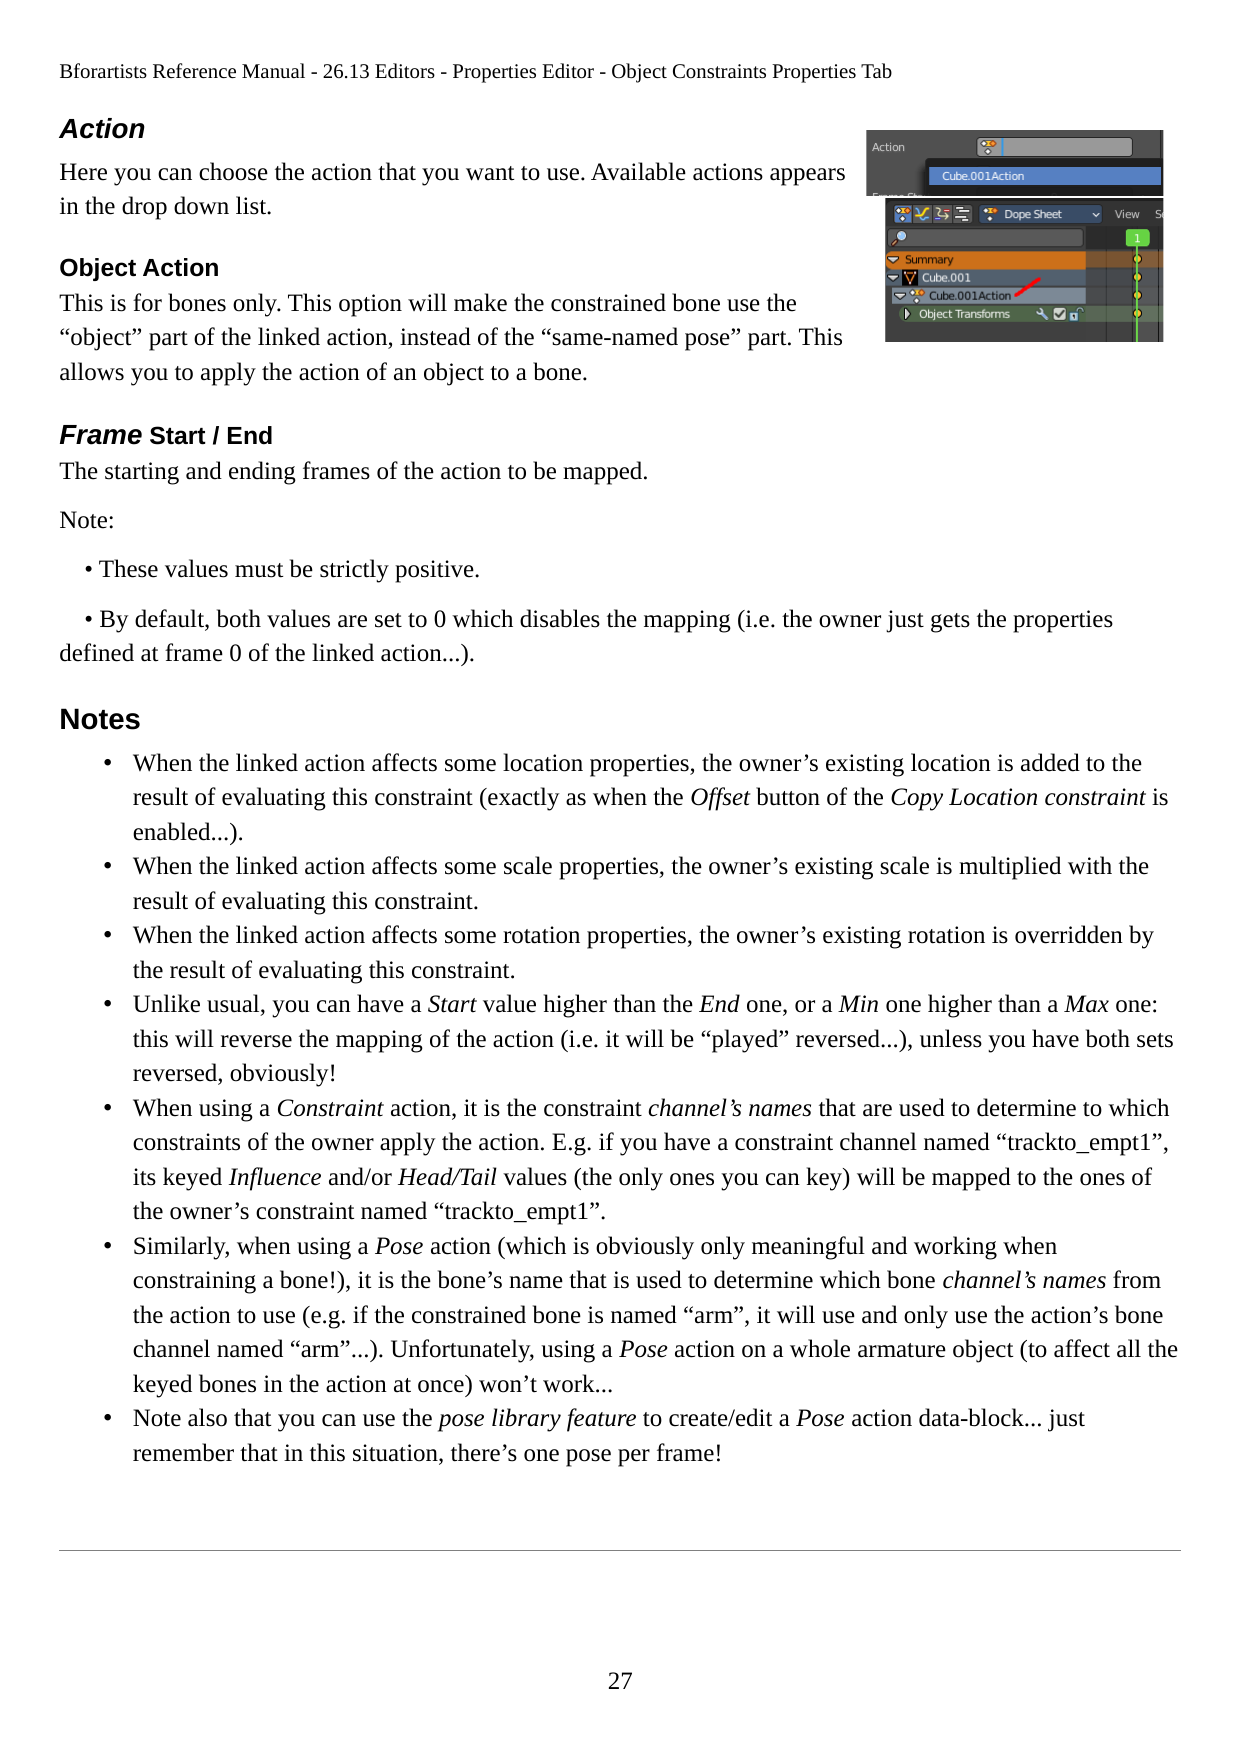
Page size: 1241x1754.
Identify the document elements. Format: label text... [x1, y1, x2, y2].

list Unlike usual, you can have a Start value higher than the End one, or a Min one higher than a Max one: this will reverse the mapping of the action (i.e. it will be “played” reversed...), unless you have both sets reversed, obviously! [103, 989, 1181, 1087]
text This is for bones only. This option will make the constrained bone use the “object” part of the linked action, instead of the “same-named pose” part. This allows you to apply the action of an object to a bone. [59, 288, 1181, 386]
subtitle Notes [59, 702, 1181, 736]
subtitle Frame Start / End [59, 418, 1181, 450]
list When the linked action affects some rotation properties, the owner’s existing rotation is overridden by the result of evaluating this constraint. [103, 920, 1181, 984]
list When the linked action affects some location properties, the owner’s existing location is added to the result of evaluating this constraint (exactly as when the Offset button of the Copy Location constraint is enabled...). [103, 748, 1181, 846]
text • By default, both values are set to 0 which disables the mapping (i.e. the owner just gets the properties defined at frame 0 of the linked action...). [59, 604, 1181, 667]
subtitle Action [59, 113, 1181, 144]
subtitle [1164, 253, 1181, 282]
subtitle Object Action [59, 253, 885, 282]
text The starting and ending frames of the action to be mapped. [59, 456, 1181, 485]
text • These values must be strictly positive. [59, 554, 1181, 583]
picture [866, 130, 1164, 196]
text Note: [59, 506, 1181, 534]
picture [885, 198, 1164, 342]
list Note also that you can use the pose library feature to create/edit a Pose action data-block... just remember that in this situation, there’s one pose per frame! [103, 1403, 1181, 1466]
text Here you can choose the action that you want to use. Available actions appears in the drop down list. [59, 157, 1181, 220]
list Similarly, when using a Pose action (which is obviously only meaningful and working when constraining a bone!), it is the bone’s name that is used to determine which bone channel’s names from the action to use (e.g. if the constrained bone is named “arm”, it will use and only use the action’s bone channel named “arm”...). Unfortunately, using a Pose action on a whole armature object (to affect all the keyed bones in the action at once) won’t work... [103, 1231, 1181, 1397]
list When the linked action affects some scale properties, the owner’s existing scale is multiplied with the result of evaluating this constraint. [103, 851, 1181, 915]
list When using a Constraint action, it is the constraint channel’s names that are used to determine to which constraints of the owner apply the action. E.g. if you have a constraint channel named “trackto_empt1”, its keyed Influence and/or Head/Tail values (the only ones you can key) will be mapped to the ones of the owner’s constraint named “trackto_empt1”. [103, 1093, 1181, 1225]
